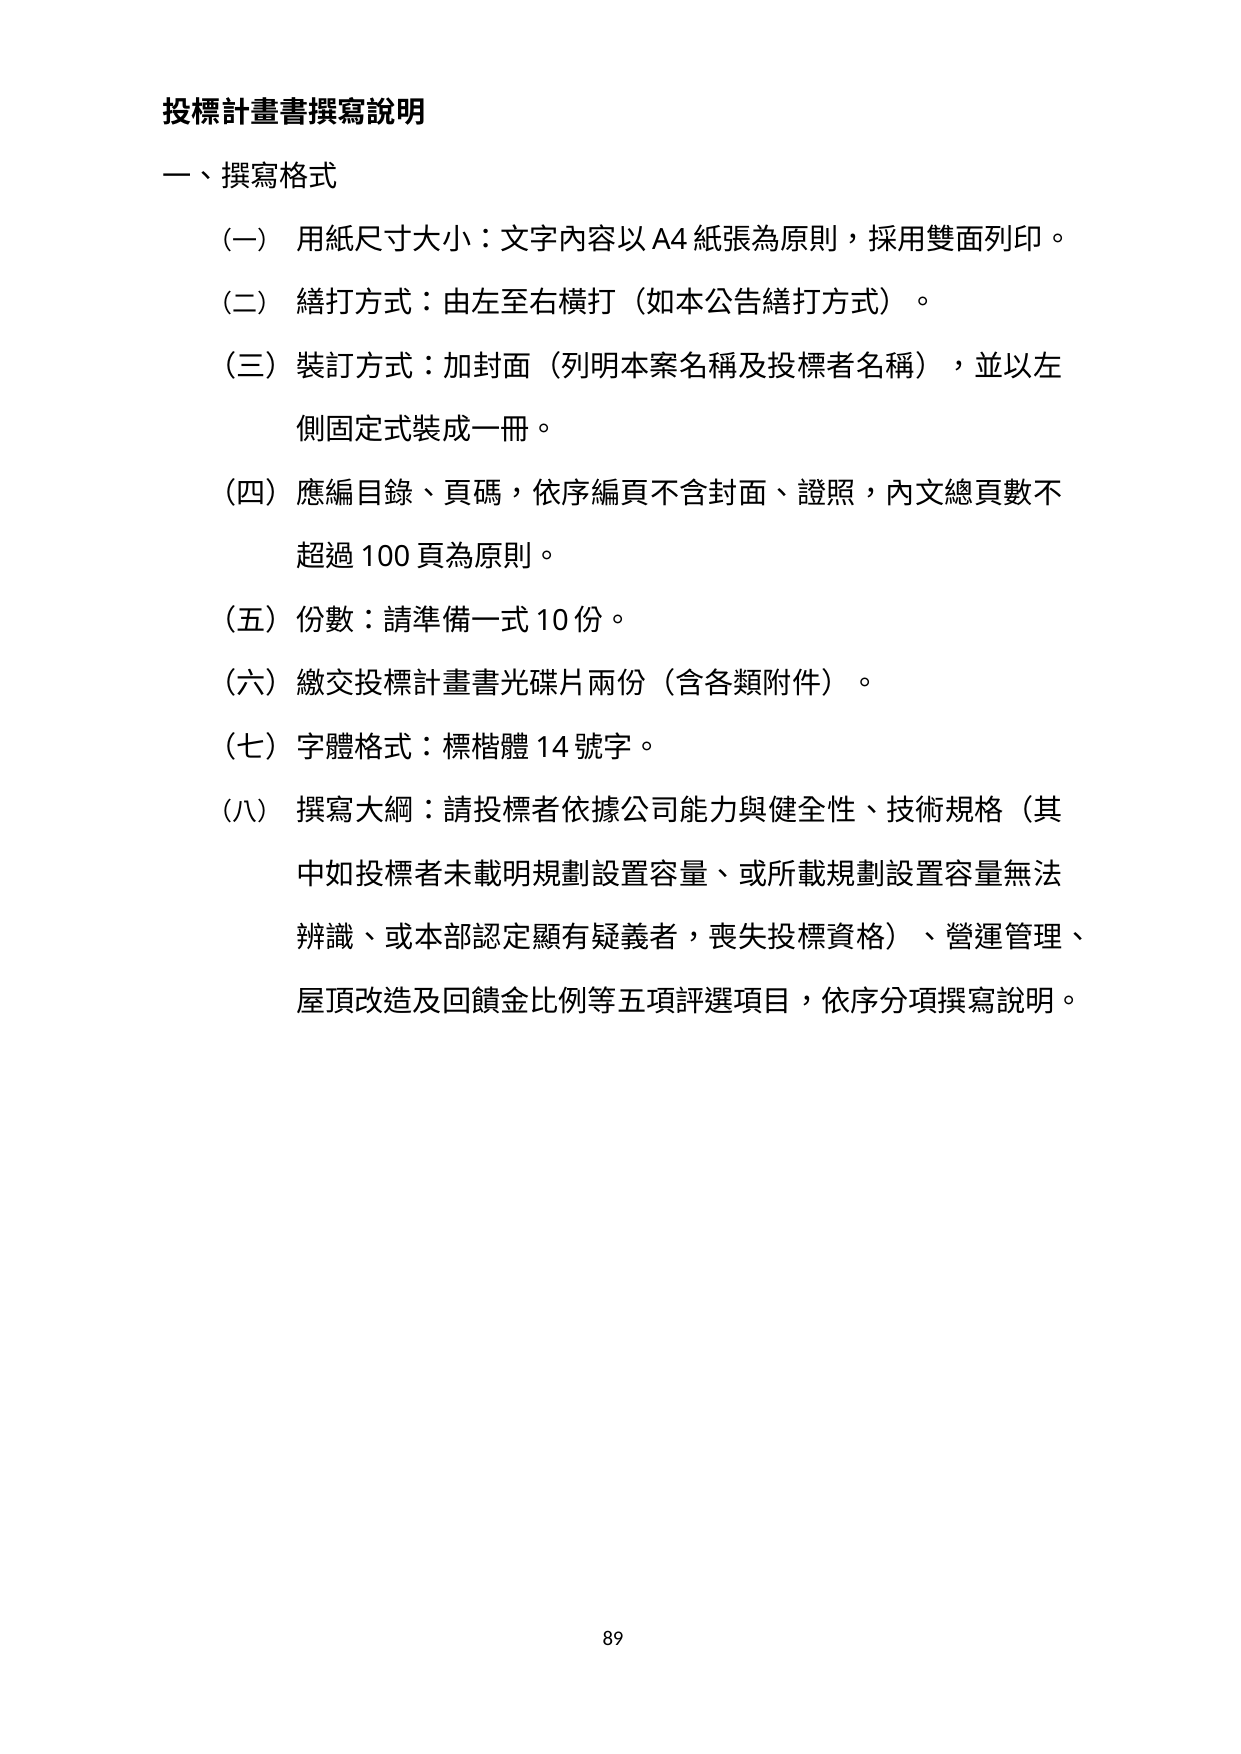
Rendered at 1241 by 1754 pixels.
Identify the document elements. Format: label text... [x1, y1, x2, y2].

list 裝訂方式：加封面（列明本案名稱及投標者名稱），並以左側固定式裝成一冊。 [207, 342, 1063, 448]
list 繳交投標計畫書光碟片兩份（含各類附件）。 [207, 660, 1063, 702]
list 撰寫格式 [162, 152, 1063, 194]
list 用紙尺寸大小：文字內容以A4紙張為原則，採用雙面列印。 [207, 216, 1063, 258]
text 投標計畫書撰寫說明 [162, 89, 1063, 131]
list 撰寫大綱：請投標者依據公司能力與健全性、技術規格（其中如投標者未載明規劃設置容量、或所載規劃設置容量無法辨識、或本部認定顯有疑義者，喪失投標資格）、營運管理、屋頂改造及回饋金比例等五項評選項目，依序分項撰寫說明。 [207, 787, 1063, 1019]
list 字體格式：標楷體14號字。 [207, 723, 1063, 766]
list 份數：請準備一式10份。 [207, 596, 1063, 639]
list 繕打方式：由左至右橫打（如本公告繕打方式）。 [207, 279, 1063, 321]
list 應編目錄、頁碼，依序編頁不含封面、證照，內文總頁數不超過100頁為原則。 [207, 469, 1063, 575]
